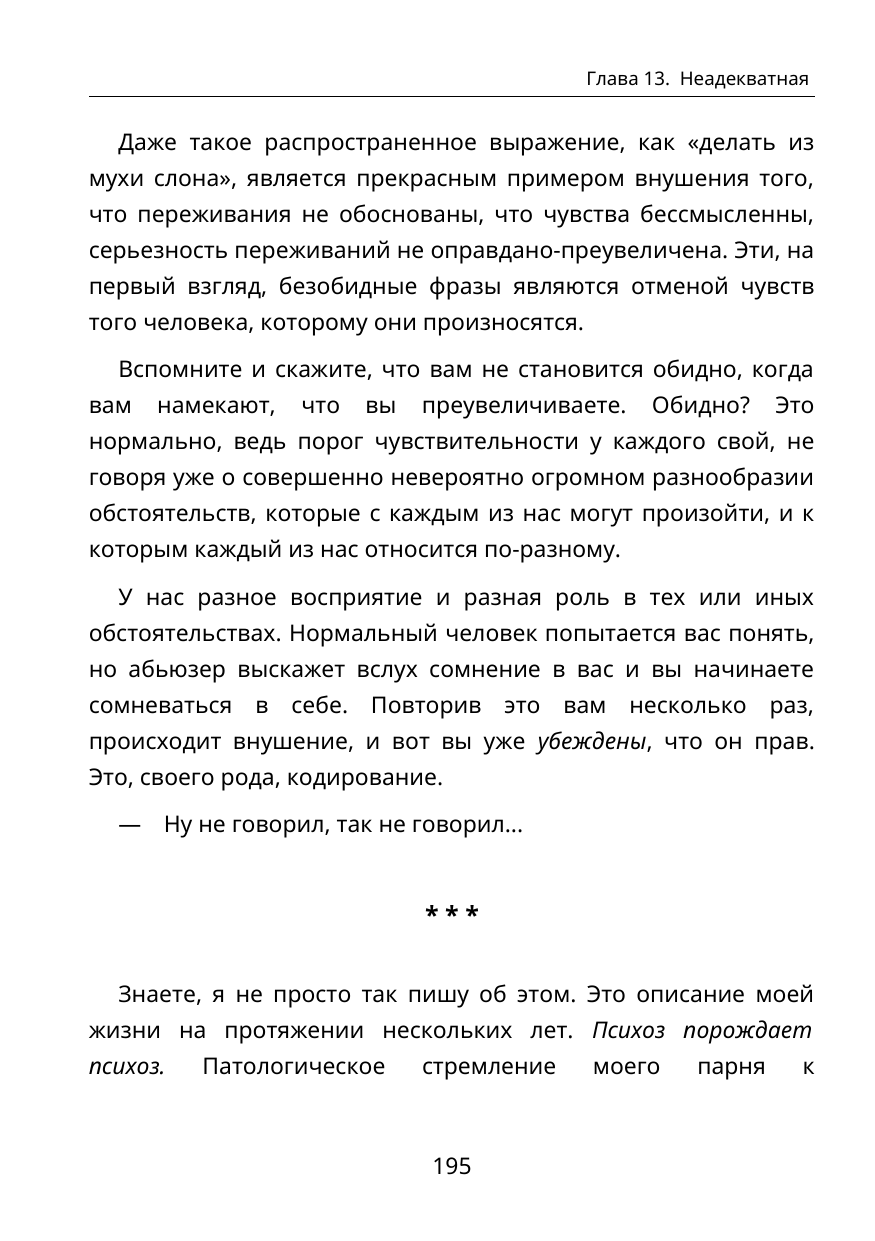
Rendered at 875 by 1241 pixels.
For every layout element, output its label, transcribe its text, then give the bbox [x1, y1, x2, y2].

text Вспомните и скажите, что вам не становится обидно, когда вам намекают, что вы преувеличиваете. Обидно? Это нормально, ведь порог чувствительности у каждого свой, не говоря уже о совершенно невероятно огромном разнообразии обстоятельств, которые с каждым из нас могут произойти, и к которым каждый из нас относится по-разному. [88, 353, 815, 564]
subtitle * * * [88, 897, 815, 931]
list Ну не говорил, так не говорил... [88, 808, 815, 839]
text Знаете, я не просто так пишу об этом. Это описание моей жизни на протяжении нескольких лет. Психоз порождает психоз. Патологическое стремление моего парня к [88, 978, 815, 1081]
text Даже такое распространенное выражение, как «делать из мухи слона», является прекрасным примером внушения того, что переживания не обоснованы, что чувства бессмысленны, серьезность переживаний не оправдано-преувеличена. Эти, на первый взгляд, безобидные фразы являются отменой чувств того человека, которому они произносятся. [88, 126, 815, 337]
text У нас разное восприятие и разная роль в тех или иных обстоятельствах. Нормальный человек попытается вас понять, но абьюзер выскажет вслух сомнение в вас и вы начинаете сомневаться в себе. Повторив это вам несколько раз, происходит внушение, и вот вы уже убеждены, что он прав. Это, своего рода, кодирование. [88, 581, 815, 792]
